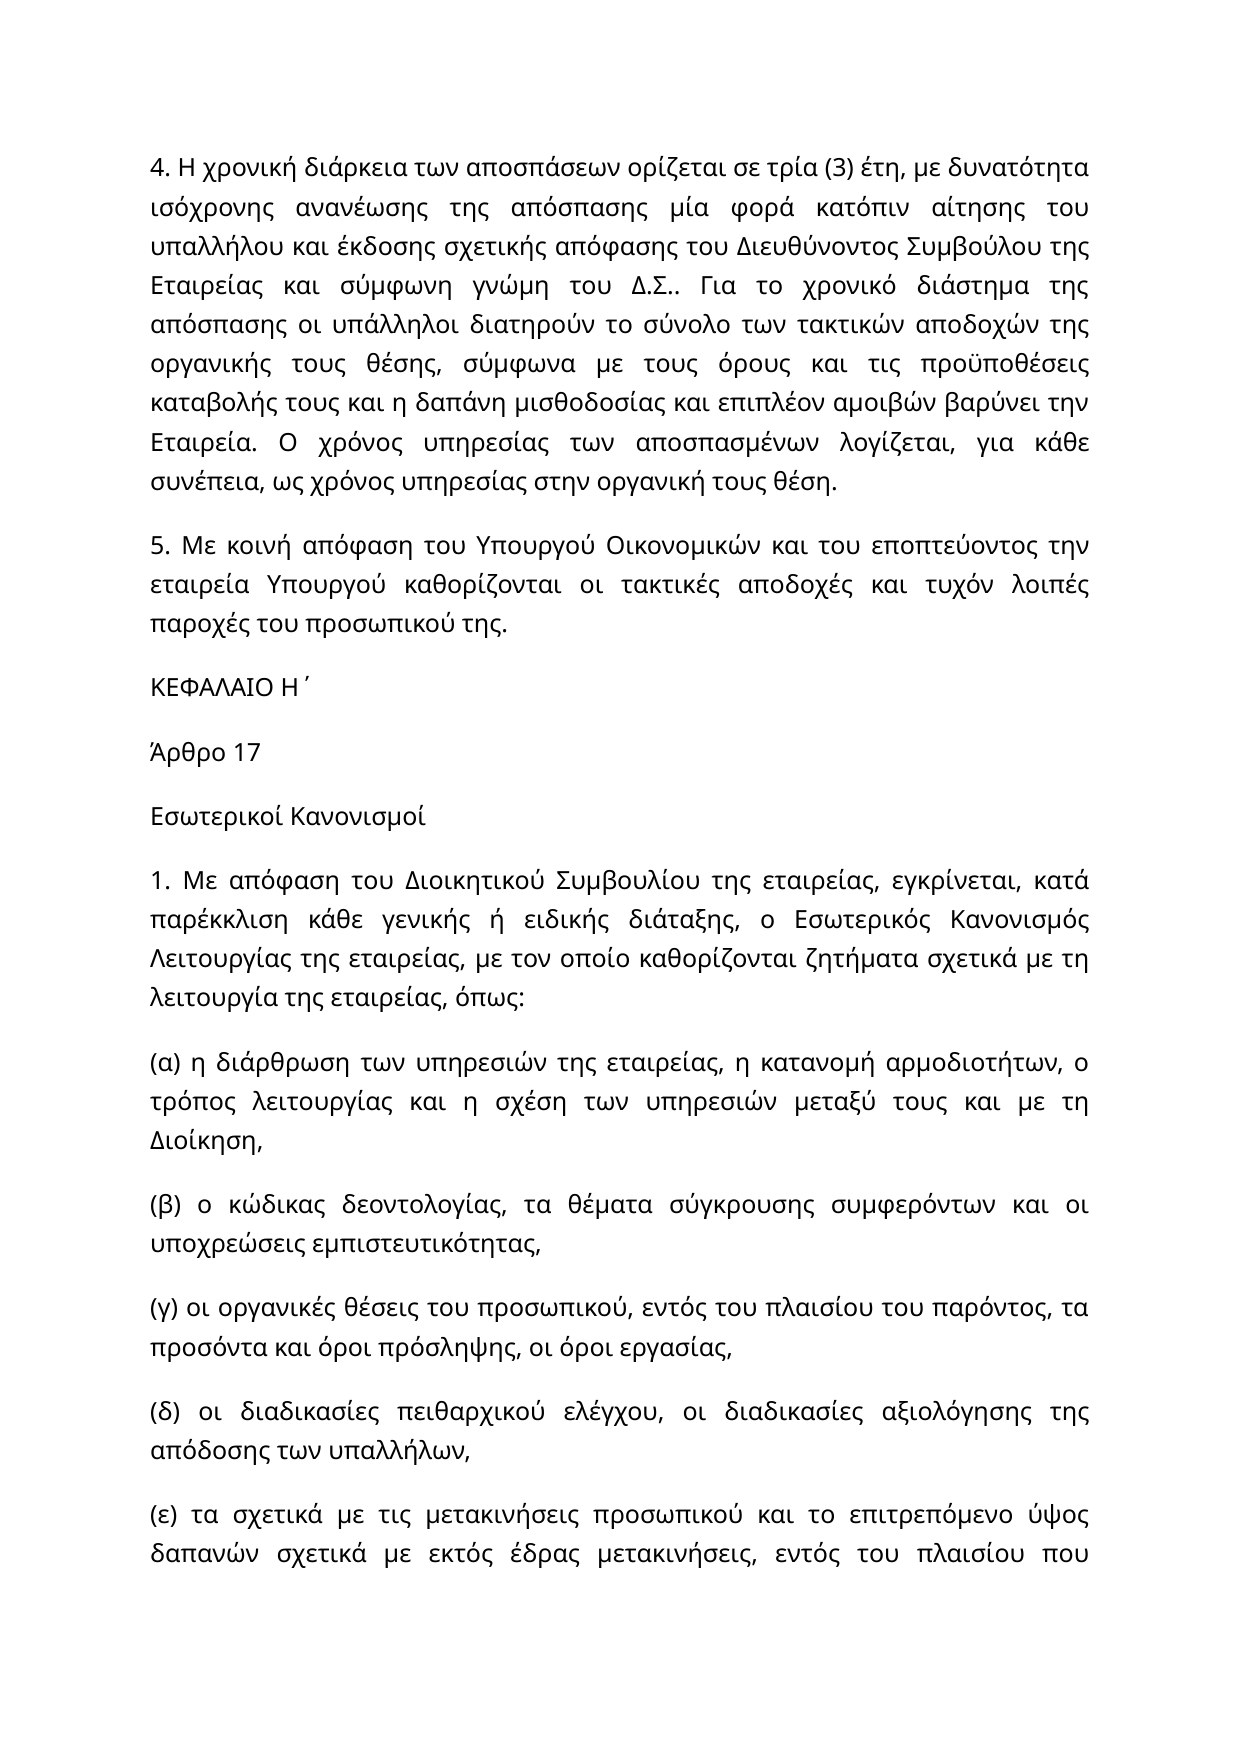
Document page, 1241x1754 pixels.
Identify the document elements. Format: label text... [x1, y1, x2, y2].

text 4. Η χρονική διάρκεια των αποσπάσεων ορίζεται σε τρία (3) έτη, με δυνατότητα ισόχρονης ανανέωσης της απόσπασης μία φορά κατόπιν αίτησης του υπαλλήλου και έκδοσης σχετικής απόφασης του Διευθύνοντος Συμβούλου της Εταιρείας και σύμφωνη γνώμη του Δ.Σ.. Για το χρονικό διάστημα της απόσπασης οι υπάλληλοι διατηρούν το σύνολο των τακτικών αποδοχών της οργανικής τους θέσης, σύμφωνα με τους όρους και τις προϋποθέσεις καταβολής τους και η δαπάνη μισθοδοσίας και επιπλέον αμοιβών βαρύνει την Εταιρεία. Ο χρόνος υπηρεσίας των αποσπασμένων λογίζεται, για κάθε συνέπεια, ως χρόνος υπηρεσίας στην οργανική τους θέση. [150, 150, 1090, 497]
text ΚΕΦΑΛΑΙΟ Η΄ [150, 670, 1090, 704]
text (ε) τα σχετικά με τις μετακινήσεις προσωπικού και το επιτρεπόμενο ύψος δαπανών σχετικά με εκτός έδρας μετακινήσεις, εντός του πλαισίου που [150, 1497, 1090, 1570]
text Άρθρο 17 [150, 734, 1090, 768]
text (α) η διάρθρωση των υπηρεσιών της εταιρείας, η κατανομή αρμοδιοτήτων, ο τρόπος λειτουργίας και η σχέση των υπηρεσιών μεταξύ τους και με τη Διοίκηση, [150, 1044, 1090, 1157]
text (γ) οι οργανικές θέσεις του προσωπικού, εντός του πλαισίου του παρόντος, τα προσόντα και όροι πρόσληψης, οι όροι εργασίας, [150, 1290, 1090, 1363]
text (δ) οι διαδικασίες πειθαρχικού ελέγχου, οι διαδικασίες αξιολόγησης της απόδοσης των υπαλλήλων, [150, 1393, 1090, 1467]
text 5. Με κοινή απόφαση του Υπουργού Οικονομικών και του εποπτεύοντος την εταιρεία Υπουργού καθορίζονται οι τακτικές αποδοχές και τυχόν λοιπές παροχές του προσωπικού της. [150, 527, 1090, 640]
text 1. Με απόφαση του Διοικητικού Συμβουλίου της εταιρείας, εγκρίνεται, κατά παρέκκλιση κάθε γενικής ή ειδικής διάταξης, ο Εσωτερικός Κανονισμός Λειτουργίας της εταιρείας, με τον οποίο καθορίζονται ζητήματα σχετικά με τη λειτουργία της εταιρείας, όπως: [150, 862, 1090, 1014]
text Εσωτερικοί Κανονισμοί [150, 798, 1090, 832]
text (β) ο κώδικας δεοντολογίας, τα θέματα σύγκρουσης συμφερόντων και οι υποχρεώσεις εμπιστευτικότητας, [150, 1187, 1090, 1260]
